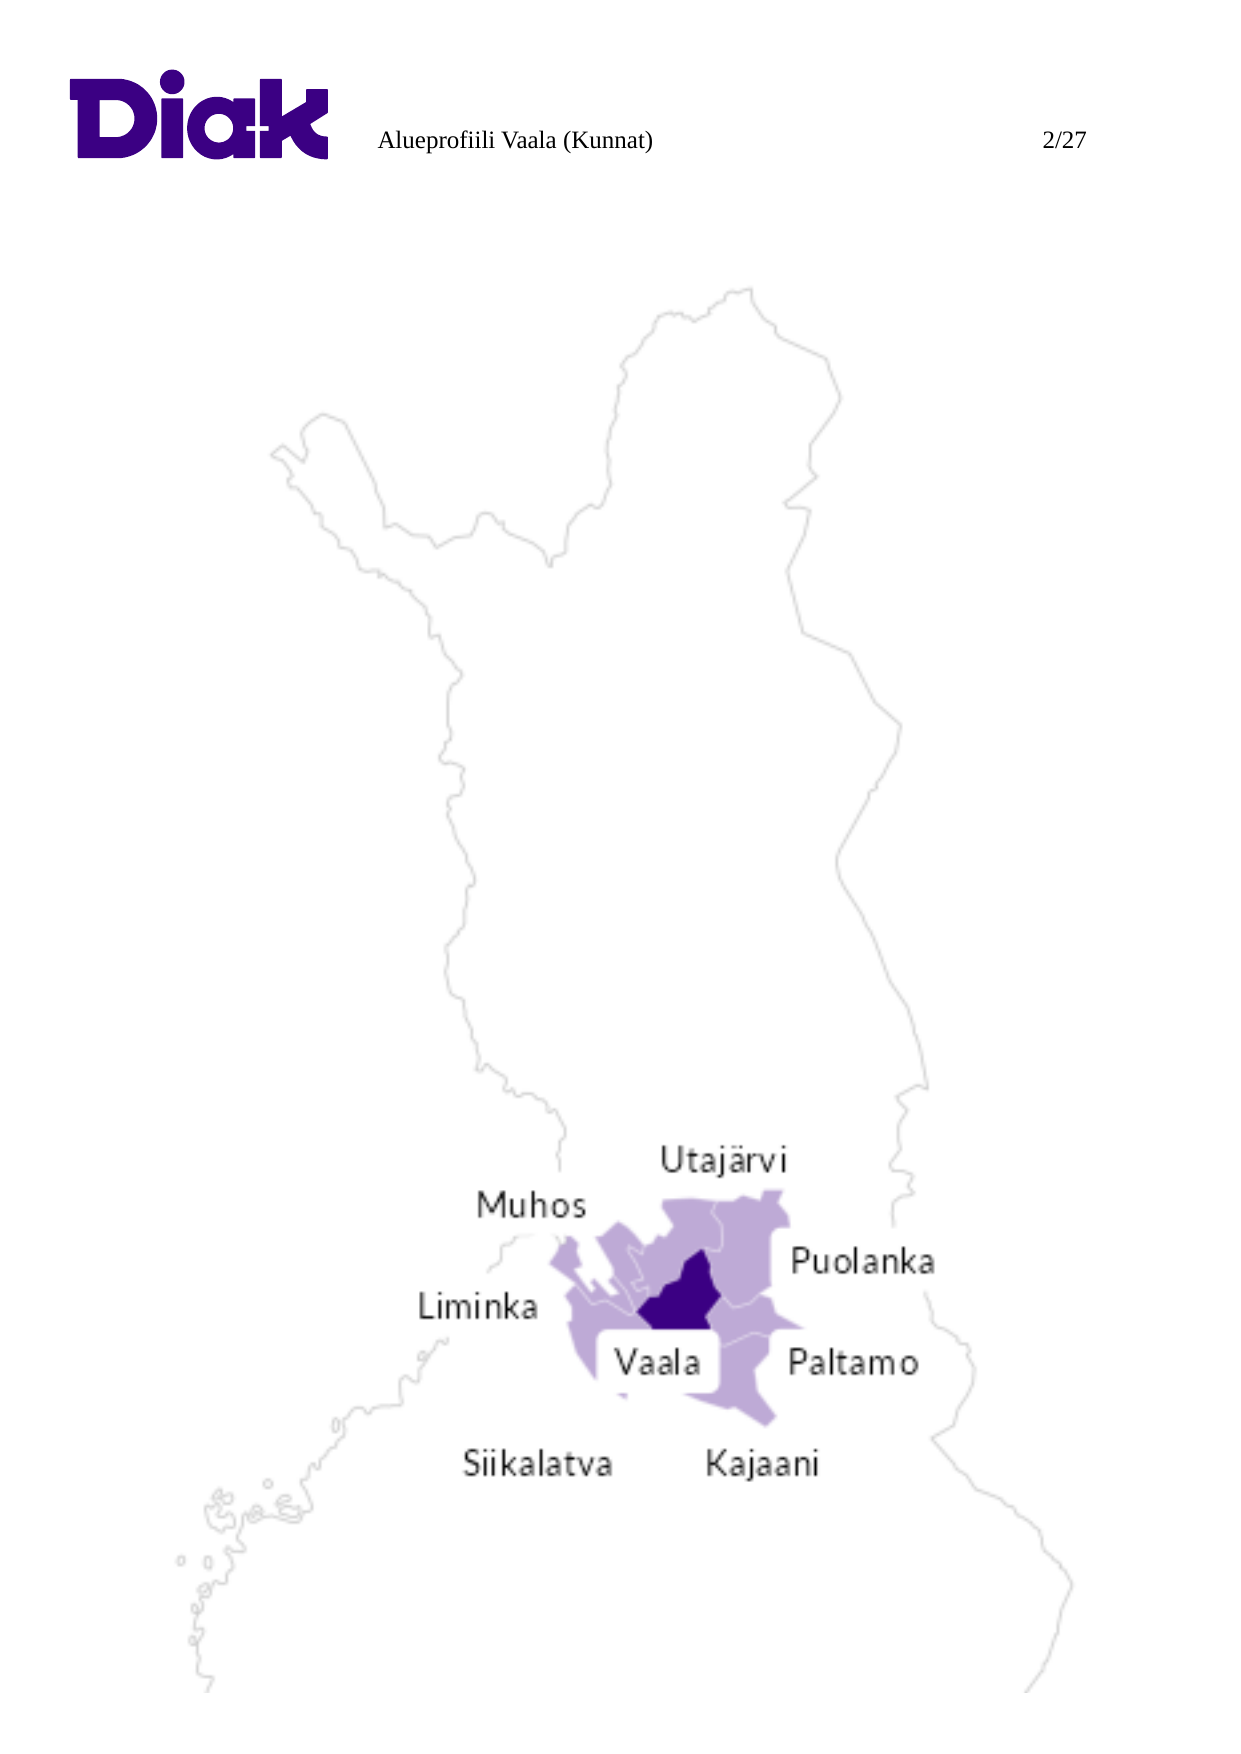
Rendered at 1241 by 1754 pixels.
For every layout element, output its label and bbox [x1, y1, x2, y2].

picture [61, 196, 1179, 1693]
